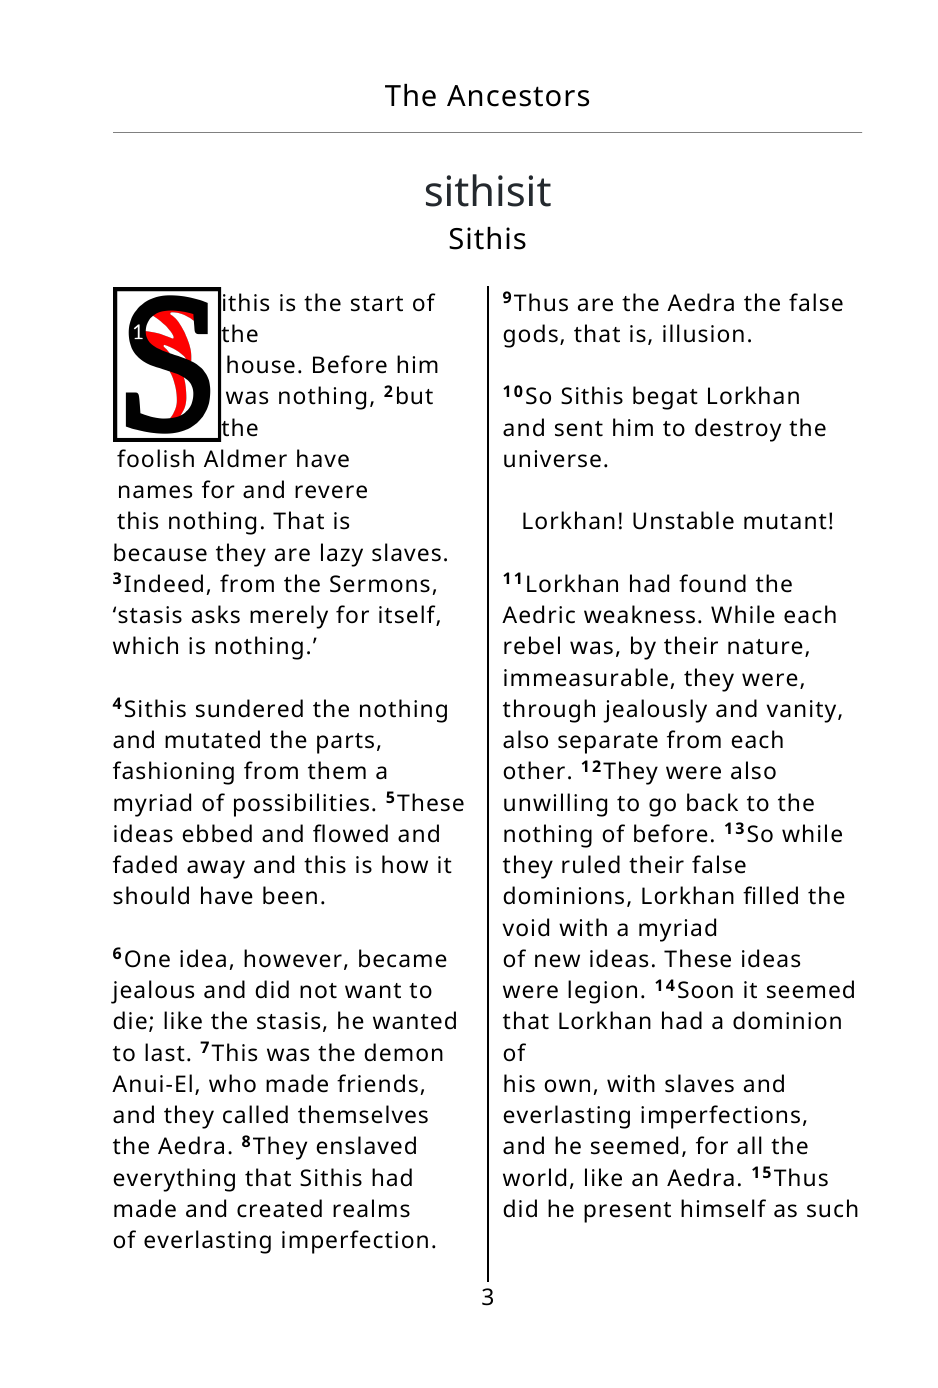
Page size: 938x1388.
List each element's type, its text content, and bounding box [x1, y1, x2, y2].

text ithis is the start of the [222, 287, 472, 349]
text names for and revere [112, 474, 472, 505]
text The Ancestors [112, 75, 862, 115]
text 4Sithis sundered the nothing and mutated the parts, fashioning from them a myriad of possibilities. 5These ideas ebbed and flowed and faded away and this is how it should have been. [112, 693, 472, 912]
text 10So Sithis begat Lorkhan and sent him to destroy the universe. [502, 380, 862, 474]
text 6One idea, however, became jealous and did not want to die; like the stasis, he wanted to last. 7This was the demon Anui-El, who made friends, and they called themselves the Aedra. 8They enslaved everything that Sithis had made and created realms of everlasting imperfection. [112, 943, 472, 1255]
text 11Lorkhan had found the Aedric weakness. While each rebel was, by their nature, immeasurable, they were, through jealously and vanity, also separate from each other. 12They were also unwilling to go back to the nothing of before. 13So while they ruled their false dominions, Lorkhan filled the void with a myriad of new ideas. These ideas were legion. 14Soon it seemed that Lorkhan had a dominion of his own, with slaves and everlasting imperfections, and he seemed, for all the world, like an Aedra. 15Thus did he present himself as such [502, 568, 862, 1224]
text house. Before him [222, 349, 472, 380]
text was nothing, 2but the [112, 380, 472, 443]
text Sithis [112, 218, 862, 258]
text Lorkhan! Unstable mutant! [521, 505, 862, 537]
text foolish Aldmer have [112, 443, 472, 474]
text 9Thus are the Aedra the false gods, that is, illusion. [502, 287, 862, 349]
text this nothing. That is [112, 505, 472, 537]
subtitle sithisit [112, 162, 862, 218]
picture [113, 287, 222, 442]
text because they are lazy slaves. 3Indeed, from the Sermons, ‘stasis asks merely for itself, which is nothing.’ [112, 537, 472, 662]
